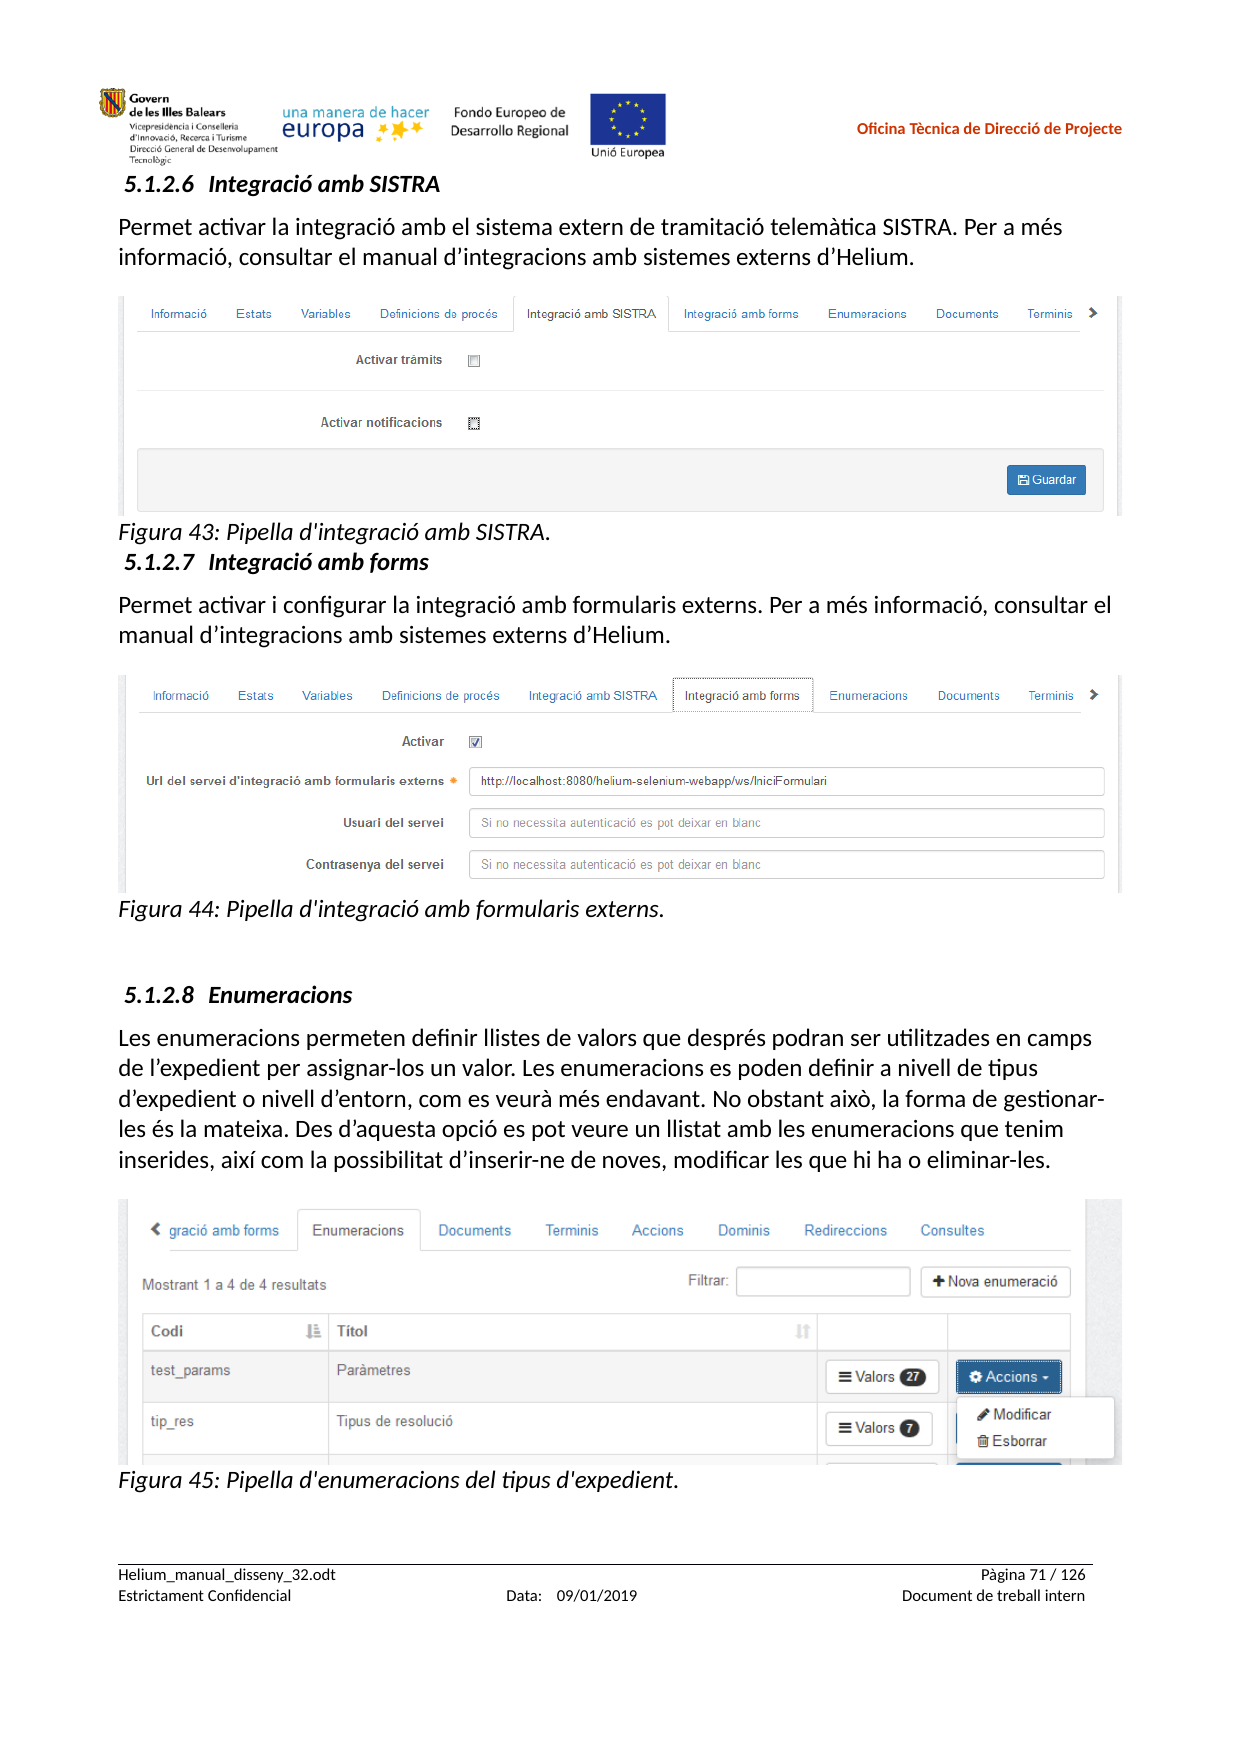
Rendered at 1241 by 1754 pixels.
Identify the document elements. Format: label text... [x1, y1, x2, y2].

picture [118, 1199, 1123, 1465]
picture [118, 296, 1123, 516]
text Permet activar i configurar la integració amb formularis externs. Per a més informació, consultar el manual d’integracions amb sistemes externs d’Helium. [118, 589, 1122, 650]
text Figura 45: Pipella d'enumeracions del tipus d'expedient. [118, 1465, 1122, 1495]
subtitle Integració amb SISTRA [118, 168, 1122, 198]
text Permet activar la integració amb el sistema extern de tramitació telemàtica SISTRA. Per a més informació, consultar el manual d’integracions amb sistemes externs d’Helium. [118, 211, 1122, 272]
subtitle Enumeracions [118, 979, 1122, 1009]
subtitle [118, 284, 1122, 296]
text Les enumeracions permeten definir llistes de valors que després podran ser utilitzades en camps de l’expedient per assignar-los un valor. Les enumeracions es poden definir a nivell de tipus d’expedient o nivell d’entorn, com es veurà més endavant. No obstant això, la forma de gestionar-les és la mateixa. Des d’aquesta opció es pot veure un llistat amb les enumeracions que tenim inserides, així com la possibilitat d’inserir-ne de noves, modificar les que hi ha o eliminar-les. [118, 1022, 1122, 1174]
subtitle Integració amb forms [118, 546, 1122, 577]
picture [99, 87, 668, 166]
text Figura 44: Pipella d'integració amb formularis externs. [118, 893, 1122, 923]
text Figura 43: Pipella d'integració amb SISTRA. [118, 516, 1122, 546]
picture [118, 675, 1123, 893]
